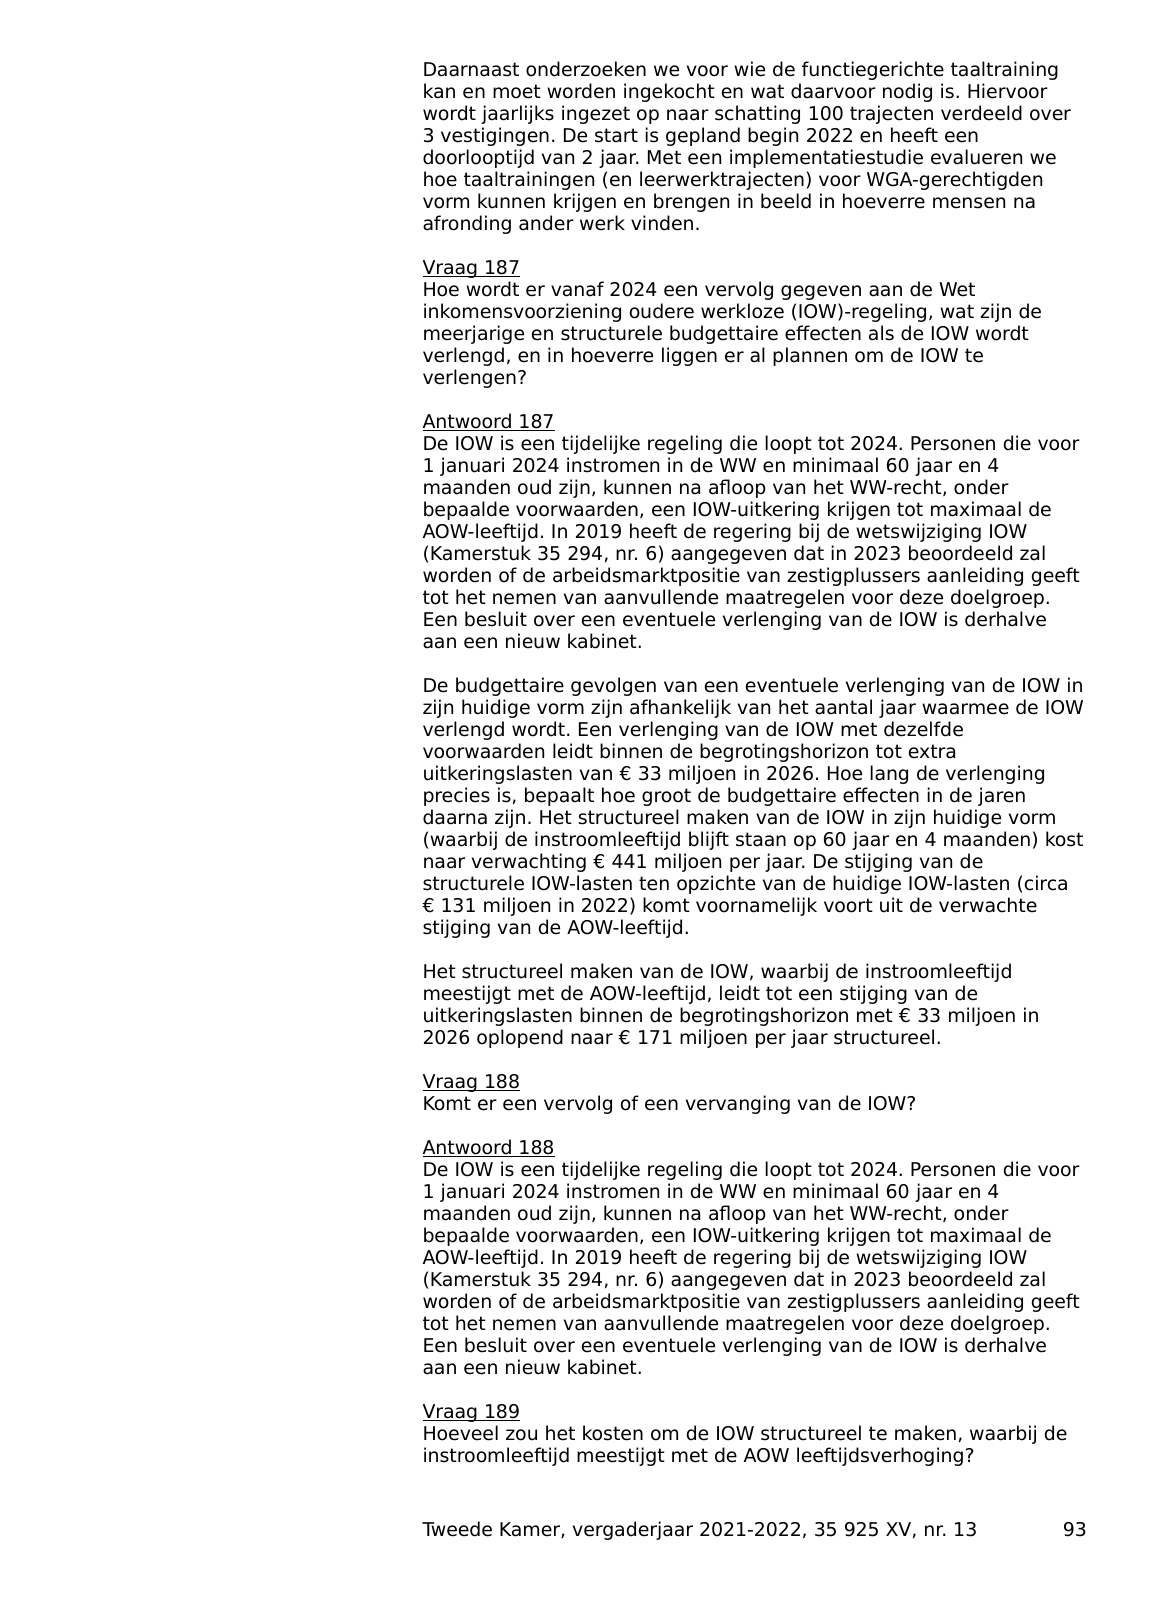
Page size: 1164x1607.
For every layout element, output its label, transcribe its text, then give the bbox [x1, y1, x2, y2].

text Hoeveel zou het kosten om de IOW structureel te maken, waarbij de instroomleeftijd meestijgt met de AOW leeftijdsverhoging? [422, 1423, 1087, 1467]
text De IOW is een tijdelijke regeling die loopt tot 2024. Personen die voor 1 januari 2024 instromen in de WW en minimaal 60 jaar en 4 maanden oud zijn, kunnen na afloop van het WW-recht, onder bepaalde voorwaarden, een IOW-uitkering krijgen tot maximaal de AOW-leeftijd. In 2019 heeft de regering bij de wetswijziging IOW (Kamerstuk 35 294, nr. 6) aangegeven dat in 2023 beoordeeld zal worden of de arbeidsmarktpositie van zestigplussers aanleiding geeft tot het nemen van aanvullende maatregelen voor deze doelgroep. Een besluit over een eventuele verlenging van de IOW is derhalve aan een nieuw kabinet. [422, 433, 1087, 653]
text Komt er een vervolg of een vervanging van de IOW? [422, 1093, 1087, 1115]
subtitle Antwoord 188 [422, 1137, 1087, 1159]
text De IOW is een tijdelijke regeling die loopt tot 2024. Personen die voor 1 januari 2024 instromen in de WW en minimaal 60 jaar en 4 maanden oud zijn, kunnen na afloop van het WW-recht, onder bepaalde voorwaarden, een IOW-uitkering krijgen tot maximaal de AOW-leeftijd. In 2019 heeft de regering bij de wetswijziging IOW (Kamerstuk 35 294, nr. 6) aangegeven dat in 2023 beoordeeld zal worden of de arbeidsmarktpositie van zestigplussers aanleiding geeft tot het nemen van aanvullende maatregelen voor deze doelgroep. Een besluit over een eventuele verlenging van de IOW is derhalve aan een nieuw kabinet. [422, 1159, 1087, 1379]
text Hoe wordt er vanaf 2024 een vervolg gegeven aan de Wet inkomensvoorziening oudere werkloze (IOW)-regeling, wat zijn de meerjarige en structurele budgettaire effecten als de IOW wordt verlengd, en in hoeverre liggen er al plannen om de IOW te verlengen? [422, 279, 1087, 389]
subtitle Antwoord 187 [422, 411, 1087, 433]
text De budgettaire gevolgen van een eventuele verlenging van de IOW in zijn huidige vorm zijn afhankelijk van het aantal jaar waarmee de IOW verlengd wordt. Een verlenging van de IOW met dezelfde voorwaarden leidt binnen de begrotingshorizon tot extra uitkeringslasten van € 33 miljoen in 2026. Hoe lang de verlenging precies is, bepaalt hoe groot de budgettaire effecten in de jaren daarna zijn. Het structureel maken van de IOW in zijn huidige vorm (waarbij de instroomleeftijd blijft staan op 60 jaar en 4 maanden) kost naar verwachting € 441 miljoen per jaar. De stijging van de structurele IOW-lasten ten opzichte van de huidige IOW-lasten (circa € 131 miljoen in 2022) komt voornamelijk voort uit de verwachte stijging van de AOW-leeftijd. [422, 675, 1087, 939]
text Daarnaast onderzoeken we voor wie de functiegerichte taaltraining kan en moet worden ingekocht en wat daarvoor nodig is. Hiervoor wordt jaarlijks ingezet op naar schatting 100 trajecten verdeeld over 3 vestigingen. De start is gepland begin 2022 en heeft een doorlooptijd van 2 jaar. Met een implementatiestudie evalueren we hoe taaltrainingen (en leerwerktrajecten) voor WGA-gerechtigden vorm kunnen krijgen en brengen in beeld in hoeverre mensen na afronding ander werk vinden. [422, 59, 1087, 235]
subtitle Vraag 187 [422, 257, 1087, 279]
subtitle Vraag 188 [422, 1071, 1087, 1093]
subtitle Vraag 189 [422, 1401, 1087, 1423]
text Het structureel maken van de IOW, waarbij de instroomleeftijd meestijgt met de AOW-leeftijd, leidt tot een stijging van de uitkeringslasten binnen de begrotingshorizon met € 33 miljoen in 2026 oplopend naar € 171 miljoen per jaar structureel. [422, 961, 1087, 1049]
